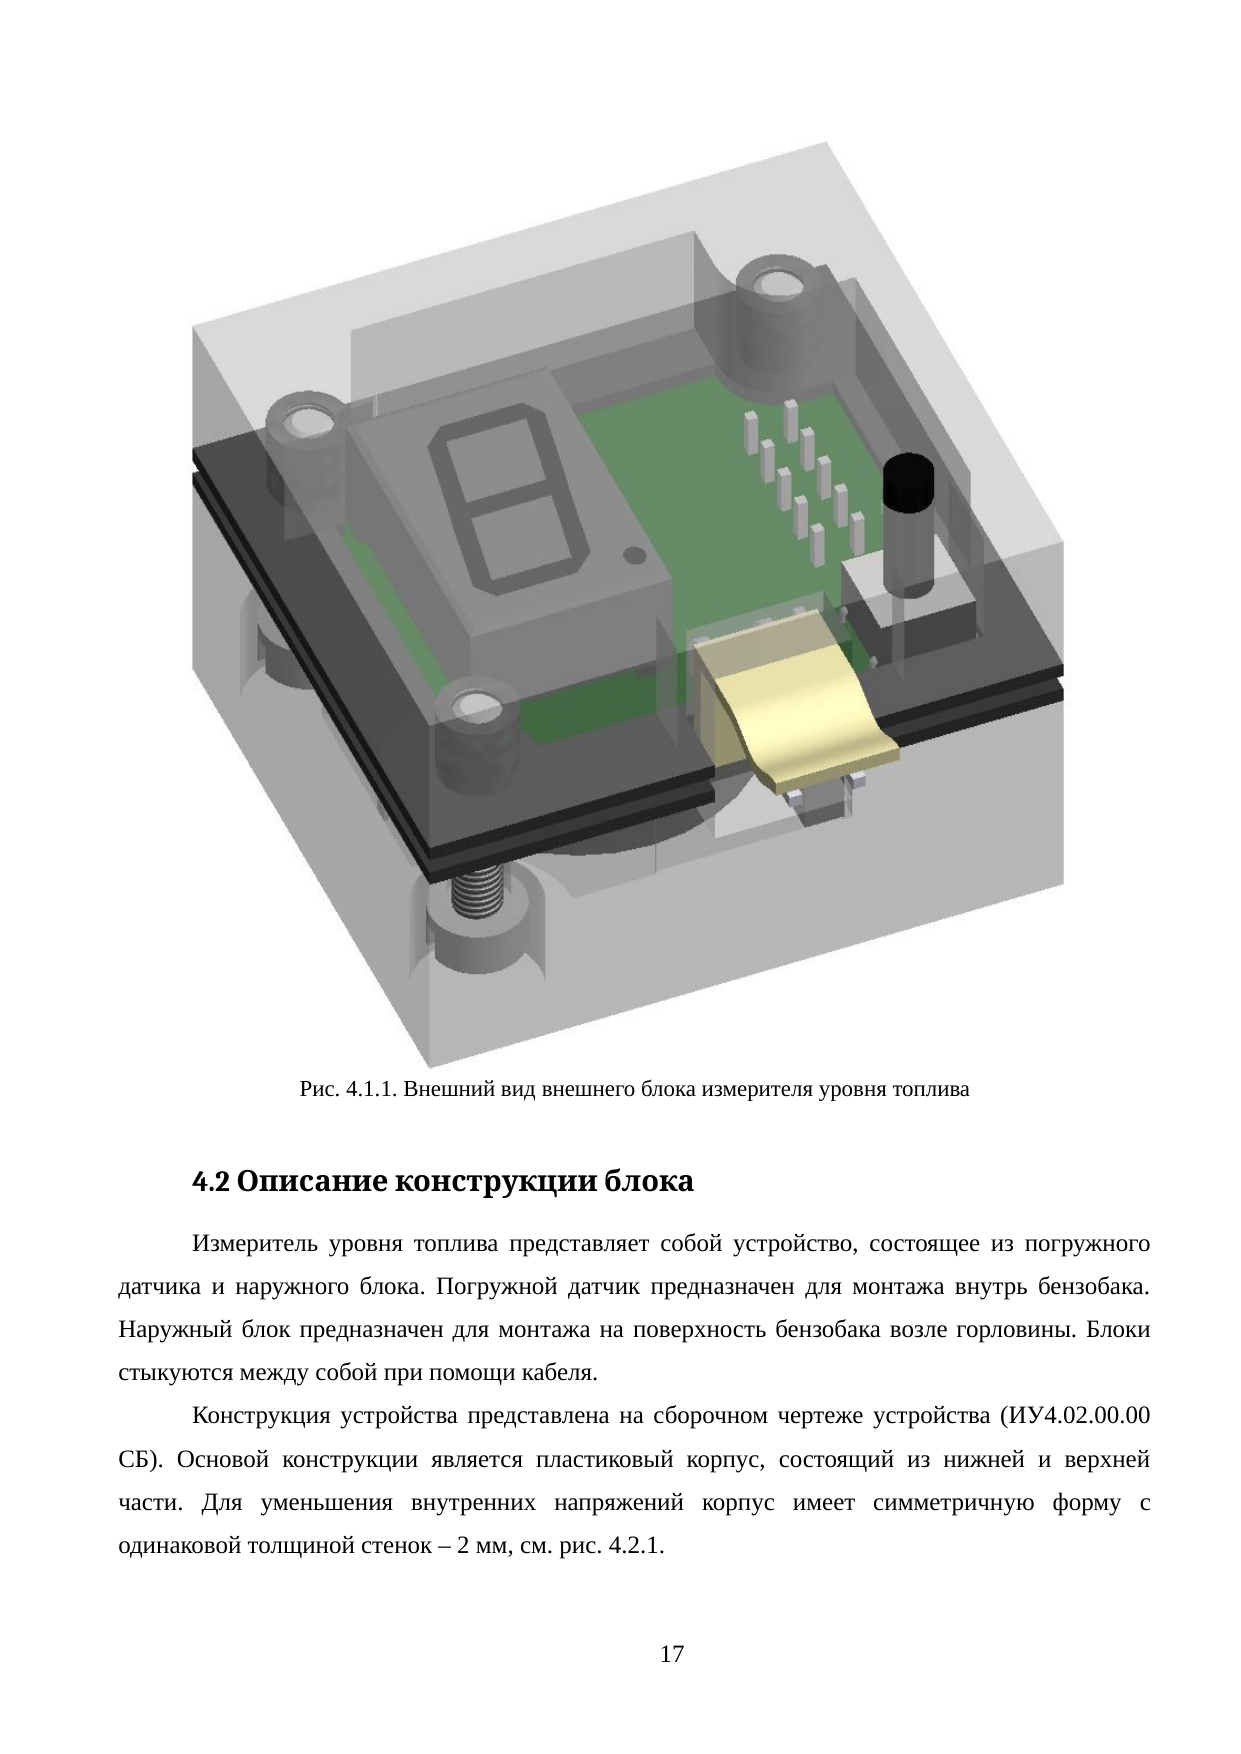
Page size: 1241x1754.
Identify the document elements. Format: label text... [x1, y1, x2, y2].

picture [115, 106, 1149, 1075]
text Измеритель уровня топлива представляет собой устройство, состоящее из погружного датчика и наружного блока. Погружной датчик предназначен для монтажа внутрь бензобака. Наружный блок предназначен для монтажа на поверхность бензобака возле горловины. Блоки стыкуются между собой при помощи кабеля. [118, 1228, 1152, 1386]
text Рис. 4.1.1. Внешний вид внешнего блока измерителя уровня топлива [118, 1075, 1152, 1101]
subtitle 4.2 Описание конструкции блока [118, 1165, 1152, 1199]
text Конструкция устройства представлена на сборочном чертеже устройства (ИУ4.02.00.00 СБ). Основой конструкции является пластиковый корпус, состоящий из нижней и верхней части. Для уменьшения внутренних напряжений корпус имеет симметричную форму с одинаковой толщиной стенок – 2 мм, см. рис. 4.2.1. [118, 1401, 1152, 1559]
